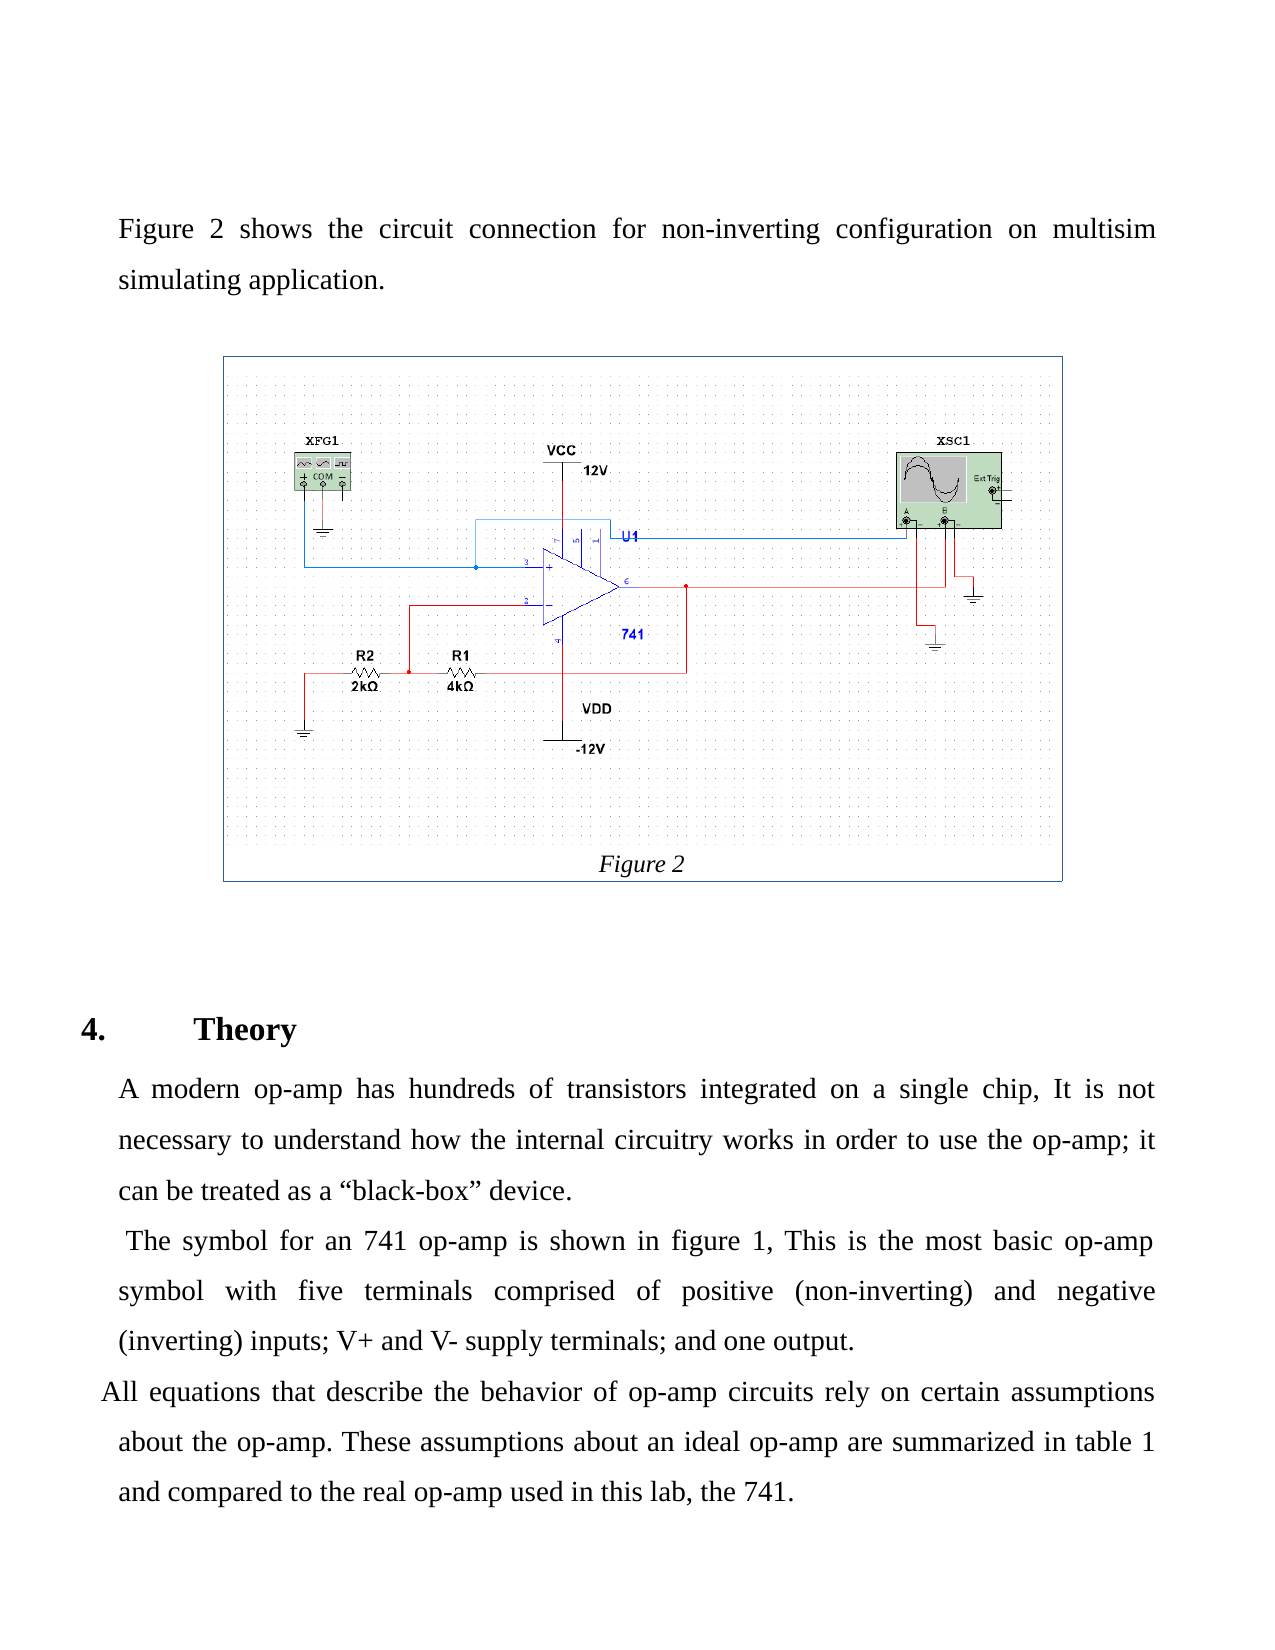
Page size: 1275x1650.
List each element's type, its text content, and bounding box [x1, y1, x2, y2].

text A modern op-amp has hundreds of transistors integrated on a single chip, It is not necessary to understand how the internal circuitry works in order to use the op-amp; it can be treated as a “black-box” device. [81, 1067, 1157, 1206]
list Figure 2 shows the circuit connection for non-inverting configuration on multisim simulating application. [81, 212, 1157, 296]
text Figure 2 [226, 850, 1059, 878]
picture [226, 371, 1059, 850]
list Theory [81, 1010, 1157, 1048]
text The symbol for an 741 op-amp is shown in figure 1, This is the most basic op-amp symbol with five terminals comprised of positive (non-inverting) and negative (inverting) inputs; V+ and V- supply terminals; and one output. [81, 1223, 1157, 1357]
text All equations that describe the behavior of op-amp circuits rely on certain assumptions about the op-amp. These assumptions about an ideal op-amp are summarized in table 1 and compared to the real op-amp used in this lab, the 741. [81, 1374, 1157, 1508]
